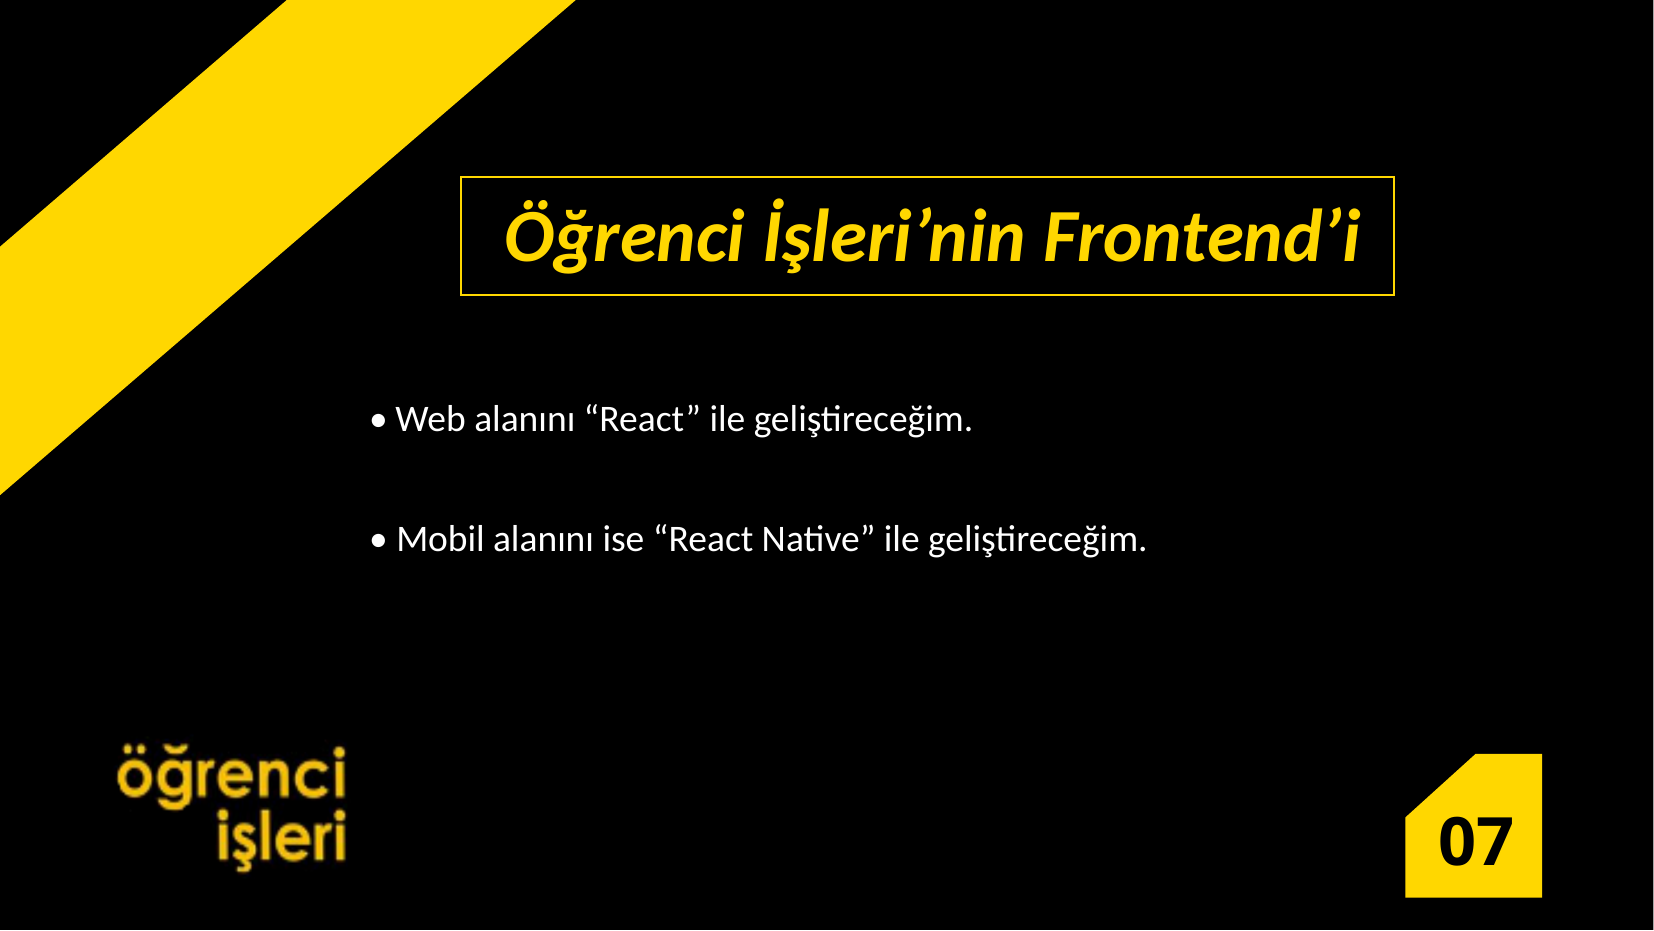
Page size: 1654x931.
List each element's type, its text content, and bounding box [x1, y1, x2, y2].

text_box • Web alanını “React” ile geliştireceğim. • Mobil alanını ise “React Native” ile geliştireceğim. [354, 377, 1477, 615]
text_box 07 [1423, 791, 1543, 887]
text_box Öğrenci İşleri’nin Frontend’i [448, 178, 1418, 284]
text_box [1434, 753, 1543, 791]
text_box [1405, 801, 1543, 898]
picture [70, 708, 420, 929]
text_box [0, 0, 576, 496]
